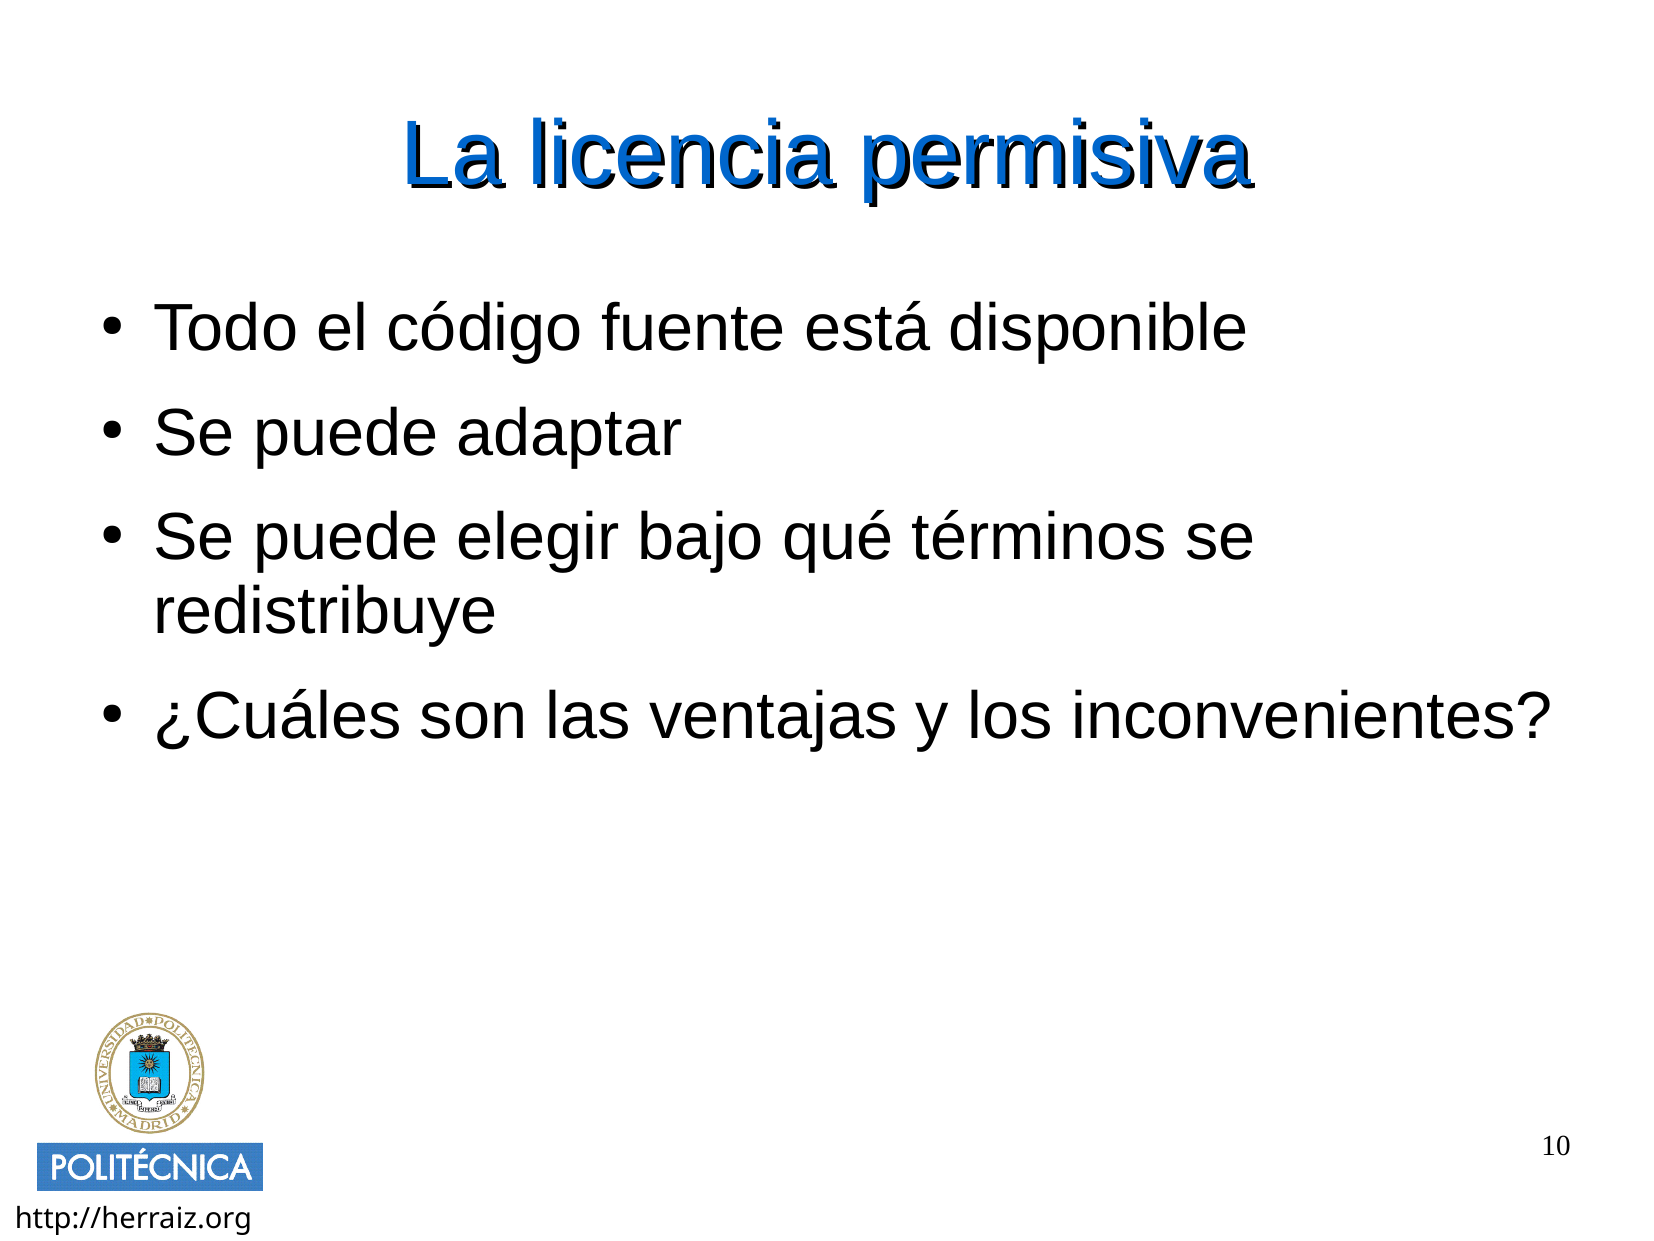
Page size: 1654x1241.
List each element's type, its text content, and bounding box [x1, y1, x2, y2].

picture [37, 1012, 263, 1191]
title La licencia permisiva [82, 49, 1571, 257]
list Todo el código fuente está disponible Se puede adaptar Se puede elegir bajo qué términos se redistribuye ¿Cuáles son las ventajas y los inconvenientes? [82, 290, 1571, 1109]
